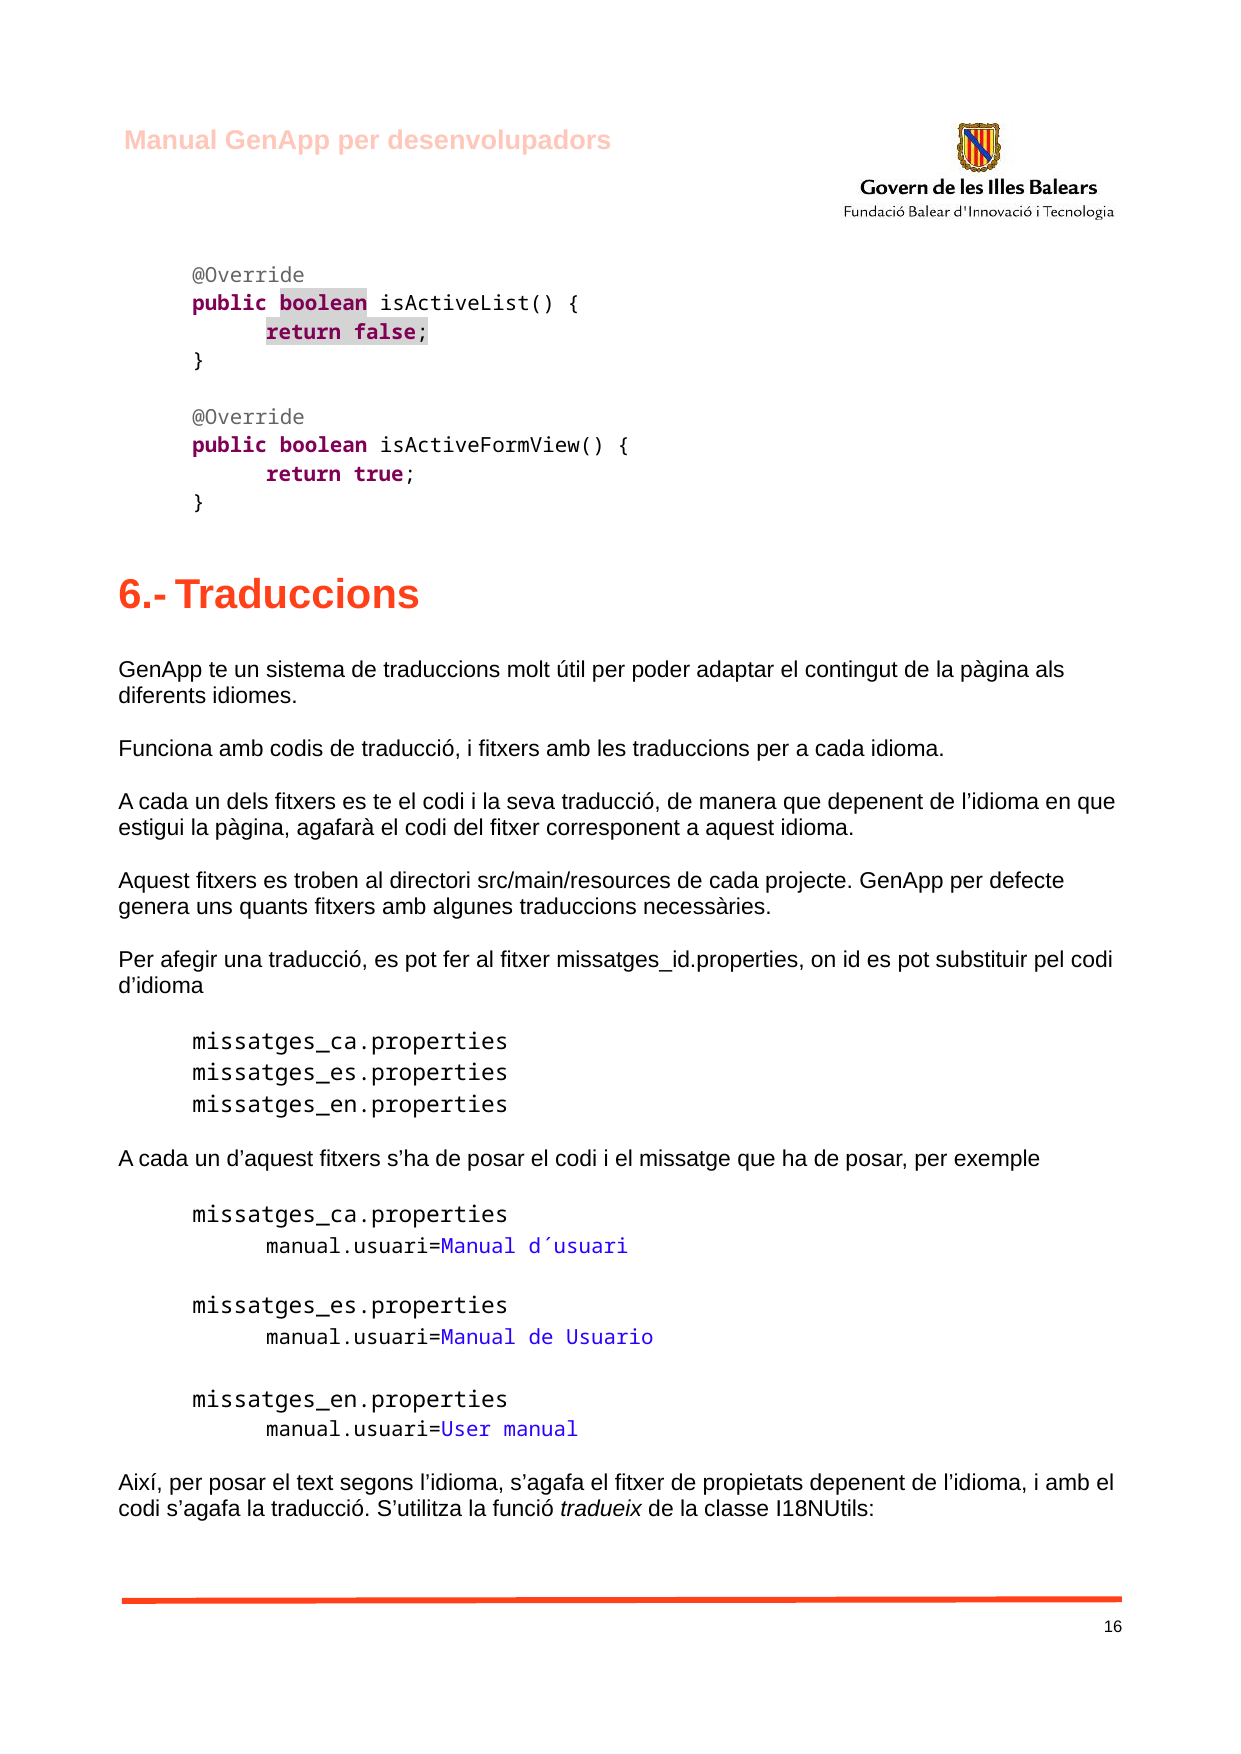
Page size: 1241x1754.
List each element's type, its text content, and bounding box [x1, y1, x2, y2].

text } [118, 487, 1122, 516]
subtitle Traduccions [118, 569, 1122, 617]
text missatges_ca.properties [118, 1025, 1122, 1056]
text @Override [118, 402, 1122, 431]
text missatges_es.properties [118, 1056, 1122, 1087]
text Així, per posar el text segons l’idioma, s’agafa el fitxer de propietats depenent de l’idioma, i amb el codi s’agafa la traducció. S’utilitza la funció tradueix de la classe I18NUtils: [118, 1468, 1122, 1521]
text } [118, 345, 1122, 374]
text public boolean isActiveList() { [118, 288, 1122, 317]
text Funciona amb codis de traducció, i fitxers amb les traduccions per a cada idioma. [118, 735, 1122, 761]
text manual.usuari=Manual d´usuari [118, 1229, 1122, 1260]
text missatges_en.properties [118, 1382, 1122, 1414]
text missatges_ca.properties [118, 1198, 1122, 1229]
text @Override [118, 260, 1122, 288]
text public boolean isActiveFormView() { [118, 431, 1122, 459]
text A cada un dels fitxers es te el codi i la seva traducció, de manera que depenent de l’idioma en que estigui la pàgina, agafarà el codi del fitxer corresponent a aquest idioma. [118, 788, 1122, 841]
text Per afegir una traducció, es pot fer al fitxer missatges_id.properties, on id es pot substituir pel codi d’idioma [118, 946, 1122, 999]
text missatges_es.properties [118, 1289, 1122, 1320]
text Aquest fitxers es troben al directori src/main/resources de cada projecte. GenApp per defecte genera uns quants fitxers amb algunes traduccions necessàries. [118, 867, 1122, 919]
text GenApp te un sistema de traduccions molt útil per poder adaptar el contingut de la pàgina als diferents idiomes. [118, 656, 1122, 709]
text missatges_en.properties [118, 1087, 1122, 1119]
text return false; [118, 317, 1122, 345]
text A cada un d’aquest fitxers s’ha de posar el codi i el missatge que ha de posar, per exemple [118, 1145, 1122, 1171]
text manual.usuari=Manual de Usuario [118, 1320, 1122, 1351]
text return true; [118, 459, 1122, 487]
picture [840, 123, 1117, 220]
text manual.usuari=User manual [118, 1414, 1122, 1442]
